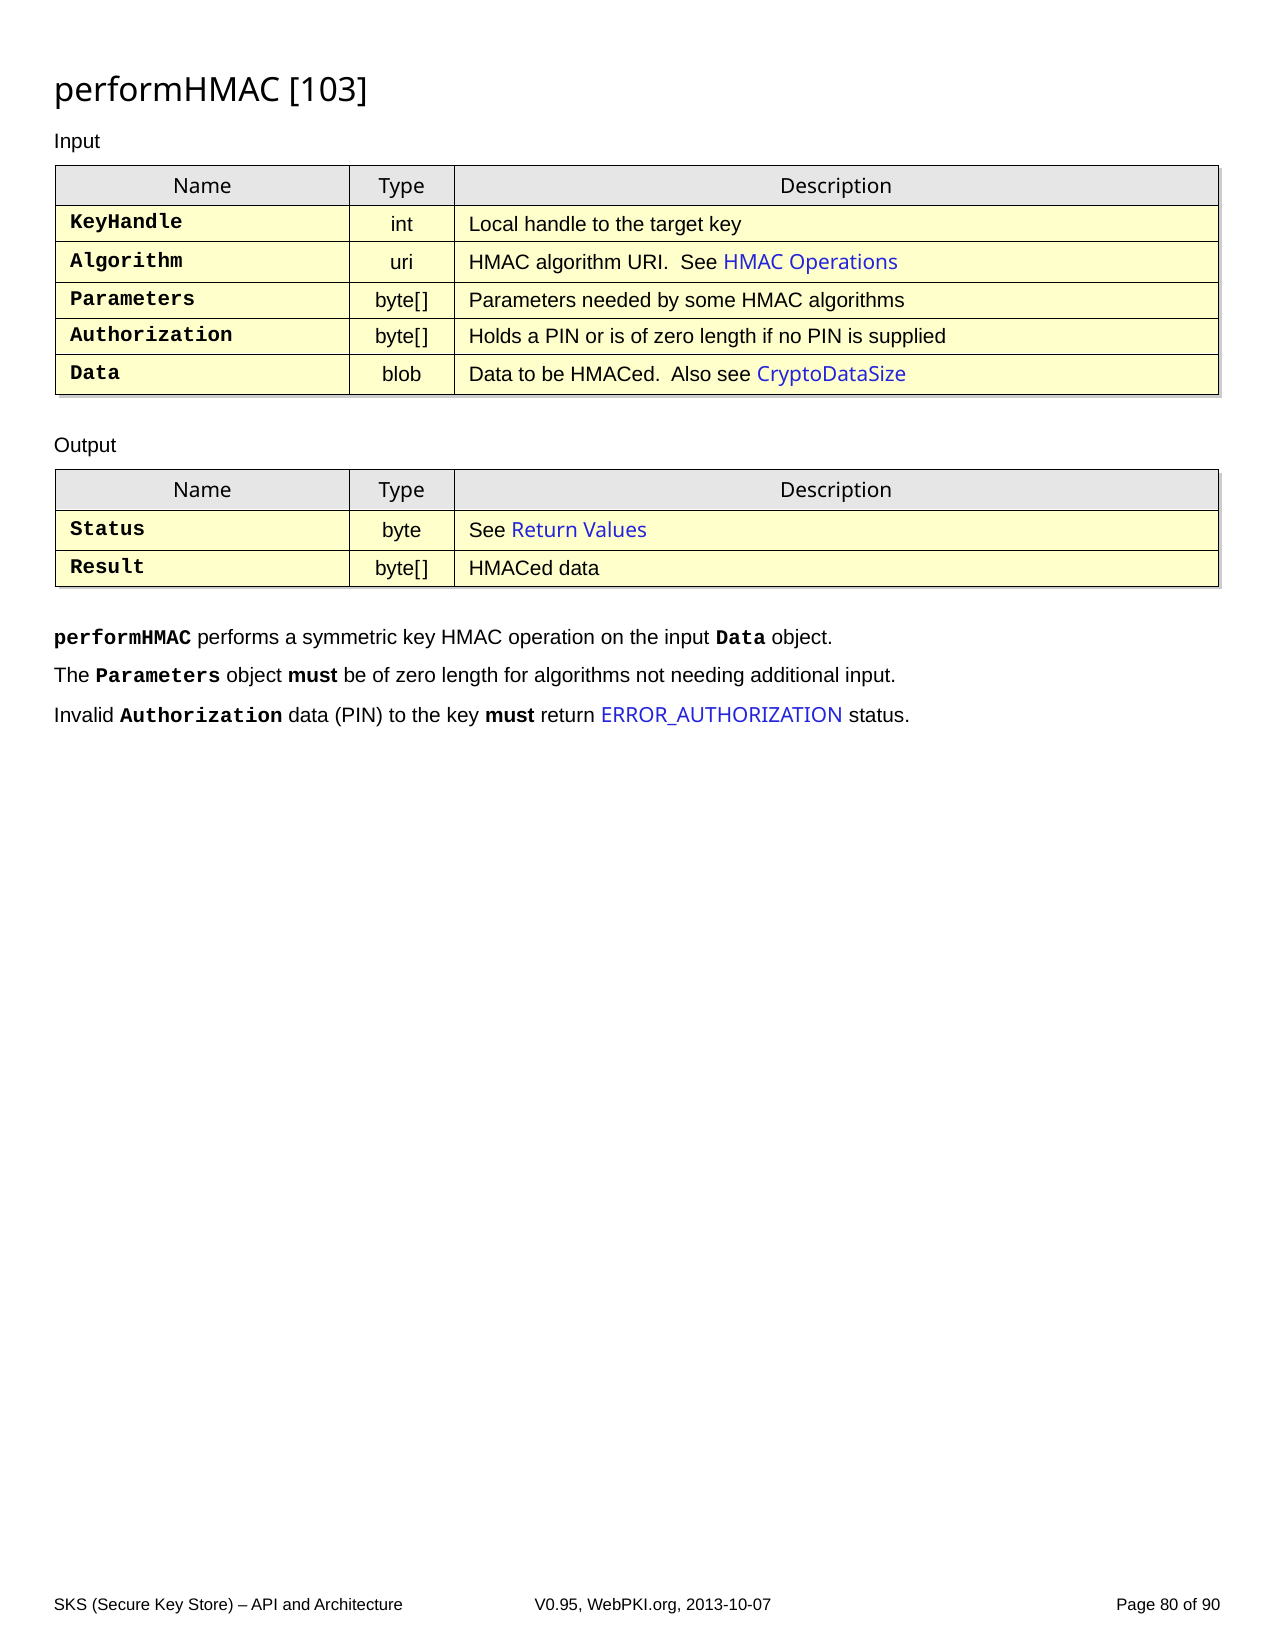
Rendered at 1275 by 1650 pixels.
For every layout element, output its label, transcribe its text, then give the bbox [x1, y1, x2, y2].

table_header Description [455, 470, 1218, 509]
table_cell HMACed data [455, 551, 1218, 586]
table_cell Status [56, 511, 349, 550]
table_header Type [350, 166, 454, 205]
table_header Name [56, 166, 349, 205]
table_cell Algorithm [56, 242, 349, 282]
table_header Description [455, 166, 1218, 205]
table_cell byte⁮[ ] [350, 551, 454, 586]
table_cell Authorization [56, 319, 349, 353]
table_cell HMAC algorithm URI. See HMAC Operations ‎ [455, 242, 1218, 282]
table_header Type [350, 470, 454, 509]
table_cell byte⁮[ ] [350, 283, 454, 318]
text Invalid Authorization data (PIN) to the key must return ERROR_AUTHORIZATION status. [54, 700, 1221, 729]
table_cell uri [350, 242, 454, 282]
text The Parameters object must be of zero length for algorithms not needing additional input. [54, 663, 1221, 689]
table_cell blob [350, 355, 454, 394]
text performHMAC performs a symmetric key HMAC operation on the input Data object. [54, 625, 1221, 651]
table_cell Data to be HMACed. Also see CryptoDataSize [455, 355, 1218, 394]
text Input [54, 129, 1221, 153]
table_cell Data [56, 355, 349, 394]
table_cell Result [56, 551, 349, 586]
table_cell Parameters needed by some HMAC algorithms [455, 283, 1218, 318]
text Output [54, 433, 1221, 457]
subtitle performHMAC [103] [54, 66, 1221, 111]
table_header Name [56, 470, 349, 509]
table_cell See Return Values [455, 511, 1218, 550]
table_cell KeyHandle [56, 206, 349, 241]
table_cell Parameters [56, 283, 349, 318]
table_cell Local handle to the target key [455, 206, 1218, 241]
table_cell int [350, 206, 454, 241]
table_cell byte⁮[ ] [350, 319, 454, 353]
table_cell byte [350, 511, 454, 550]
table_cell Holds a PIN or is of zero length if no PIN is supplied [455, 319, 1218, 353]
